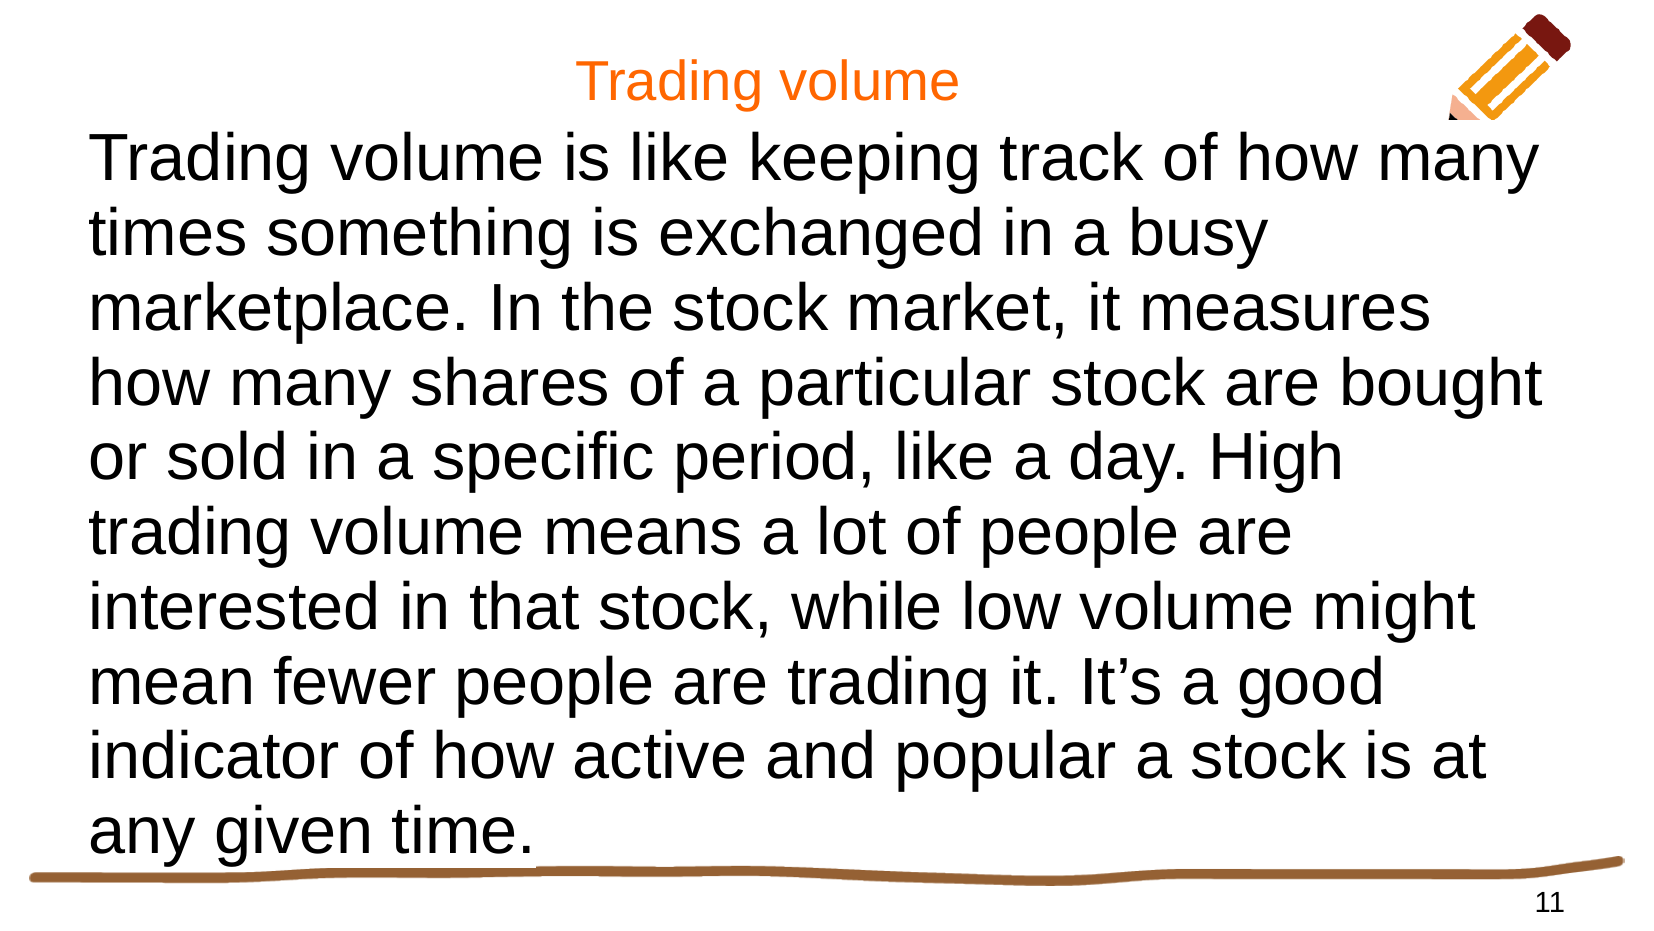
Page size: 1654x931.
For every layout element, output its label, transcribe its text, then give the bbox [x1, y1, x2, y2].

picture [1565, 856, 1625, 886]
title Trading volume [88, 29, 1447, 120]
text_box Trading volume is like keeping track of how many times something is exchanged in a busy marketplace. In the stock market, it measures how many shares of a particular stock are bought or sold in a specific period, like a day. High trading volume means a lot of people are interested in that stock, while low volume might mean fewer people are trading it. It’s a good indicator of how active and popular a stock is at any given time. [88, 120, 1565, 931]
picture [29, 856, 88, 886]
picture [1446, 14, 1571, 133]
